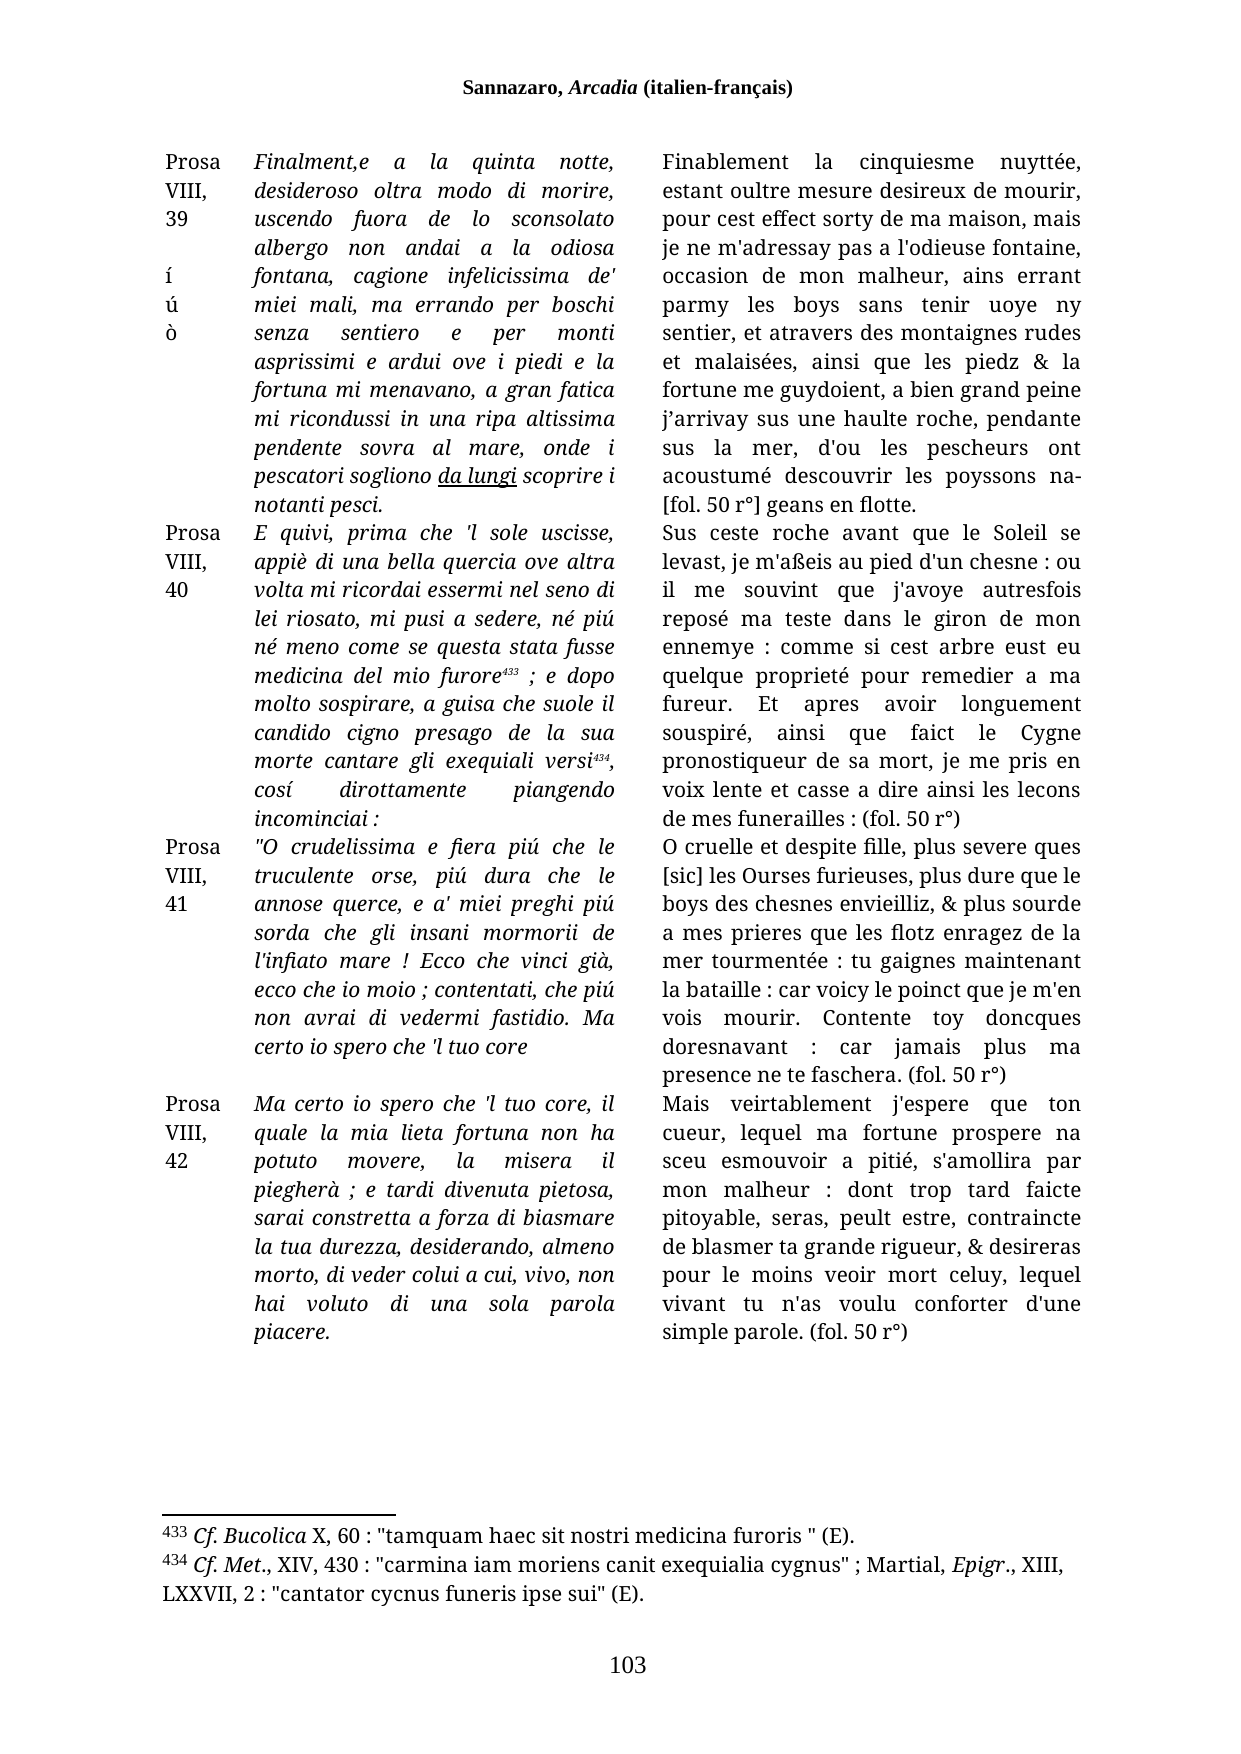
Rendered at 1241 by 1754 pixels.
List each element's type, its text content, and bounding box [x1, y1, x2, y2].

table_cell Finablement la cinquiesme nuyttée, estant oultre mesure desireux de mourir, pour cest effect sorty de ma maison, mais je ne m'adressay pas a l'odieuse fontaine, occasion de mon malheur, ains errant parmy les boys sans tenir uoye ny sentier, et atravers des montaignes rudes et malaisées, ainsi que les piedz & la fortune me guydoient, a bien grand peine j’arrivay sus une haulte roche, pendante sus la mer, d'ou les pescheurs ont acoustumé descouvrir les poyssons na- [fol. 50 r°] geans en flotte. [640, 147, 1104, 518]
table_cell Finalment,e a la quinta notte, desideroso oltra modo di morire, uscendo fuora de lo sconsolato albergo non andai a la odiosa fontana, cagione infelicissima de' miei mali, ma errando per boschi senza sentiero e per monti asprissimi e ardui ove i piedi e la fortuna mi menavano, a gran fatica mi ricondussi in una ripa altissima pendente sovra al mare, onde i pescatori sogliono da lungi scoprire i notanti pesci. [232, 147, 640, 518]
table_cell Ma certo io spero che 'l tuo core, il quale la mia lieta fortuna non ha potuto movere, la misera il piegherà ; e tardi divenuta pietosa, sarai constretta a forza di biasmare la tua durezza, desiderando, almeno morto, di veder colui a cui, vivo, non hai voluto di una sola parola piacere. [232, 1089, 640, 1346]
table_cell Mais veirtablement j'espere que ton cueur, lequel ma fortune prospere na sceu esmouvoir a pitié, s'amollira par mon malheur : dont trop tard faicte pitoyable, seras, peult estre, contraincte de blasmer ta grande rigueur, & desireras pour le moins veoir mort celuy, lequel vivant tu n'as voulu conforter d'une simple parole. (fol. 50 r°) [640, 1089, 1104, 1346]
table_cell "O crudelissima e fiera piú che le truculente orse, piú dura che le annose querce, e a' miei preghi piú sorda che gli insani mormorii de l'infiato mare ! Ecco che vinci già, ecco che io moio ; contentati, che piú non avrai di vedermi fastidio. Ma certo io spero che 'l tuo core [232, 832, 640, 1089]
table_cell Sus ceste roche avant que le Soleil se levast, je m'aßeis au pied d'un chesne : ou il me souvint que j'avoye autresfois reposé ma teste dans le giron de mon ennemye : comme si cest arbre eust eu quelque proprieté pour remedier a ma fureur. Et apres avoir longuement souspiré, ainsi que faict le Cygne pronostiqueur de sa mort, je me pris en voix lente et casse a dire ainsi les lecons de mes funerailles : (fol. 50 r°) [640, 518, 1104, 832]
table_cell Prosa VIII, 42 [158, 1089, 232, 1346]
table_cell E quivi, prima che 'l sole uscisse, appiè di una bella quercia ove altra volta mi ricordai essermi nel seno di lei riosato, mi pusi a sedere, né piú né meno come se questa stata fusse medicina del mio furore ; e dopo molto sospirare, a guisa che suole il candido cigno presago de la sua morte cantare gli exequiali versi, cosí dirottamente piangendo incominciai : [232, 518, 640, 832]
table_cell Prosa VIII, 39 í ú ò [158, 147, 232, 518]
table_cell Prosa VIII, 41 [158, 832, 232, 1089]
table_cell Prosa VIII, 40 [158, 518, 232, 832]
table_cell O cruelle et despite fille, plus severe ques [sic] les Ourses furieuses, plus dure que le boys des chesnes envieilliz, & plus sourde a mes prieres que les flotz enragez de la mer tourmentée : tu gaignes maintenant la bataille : car voicy le poinct que je m'en vois mourir. Contente toy doncques doresnavant : car jamais plus ma presence ne te faschera. (fol. 50 r°) [640, 832, 1104, 1089]
